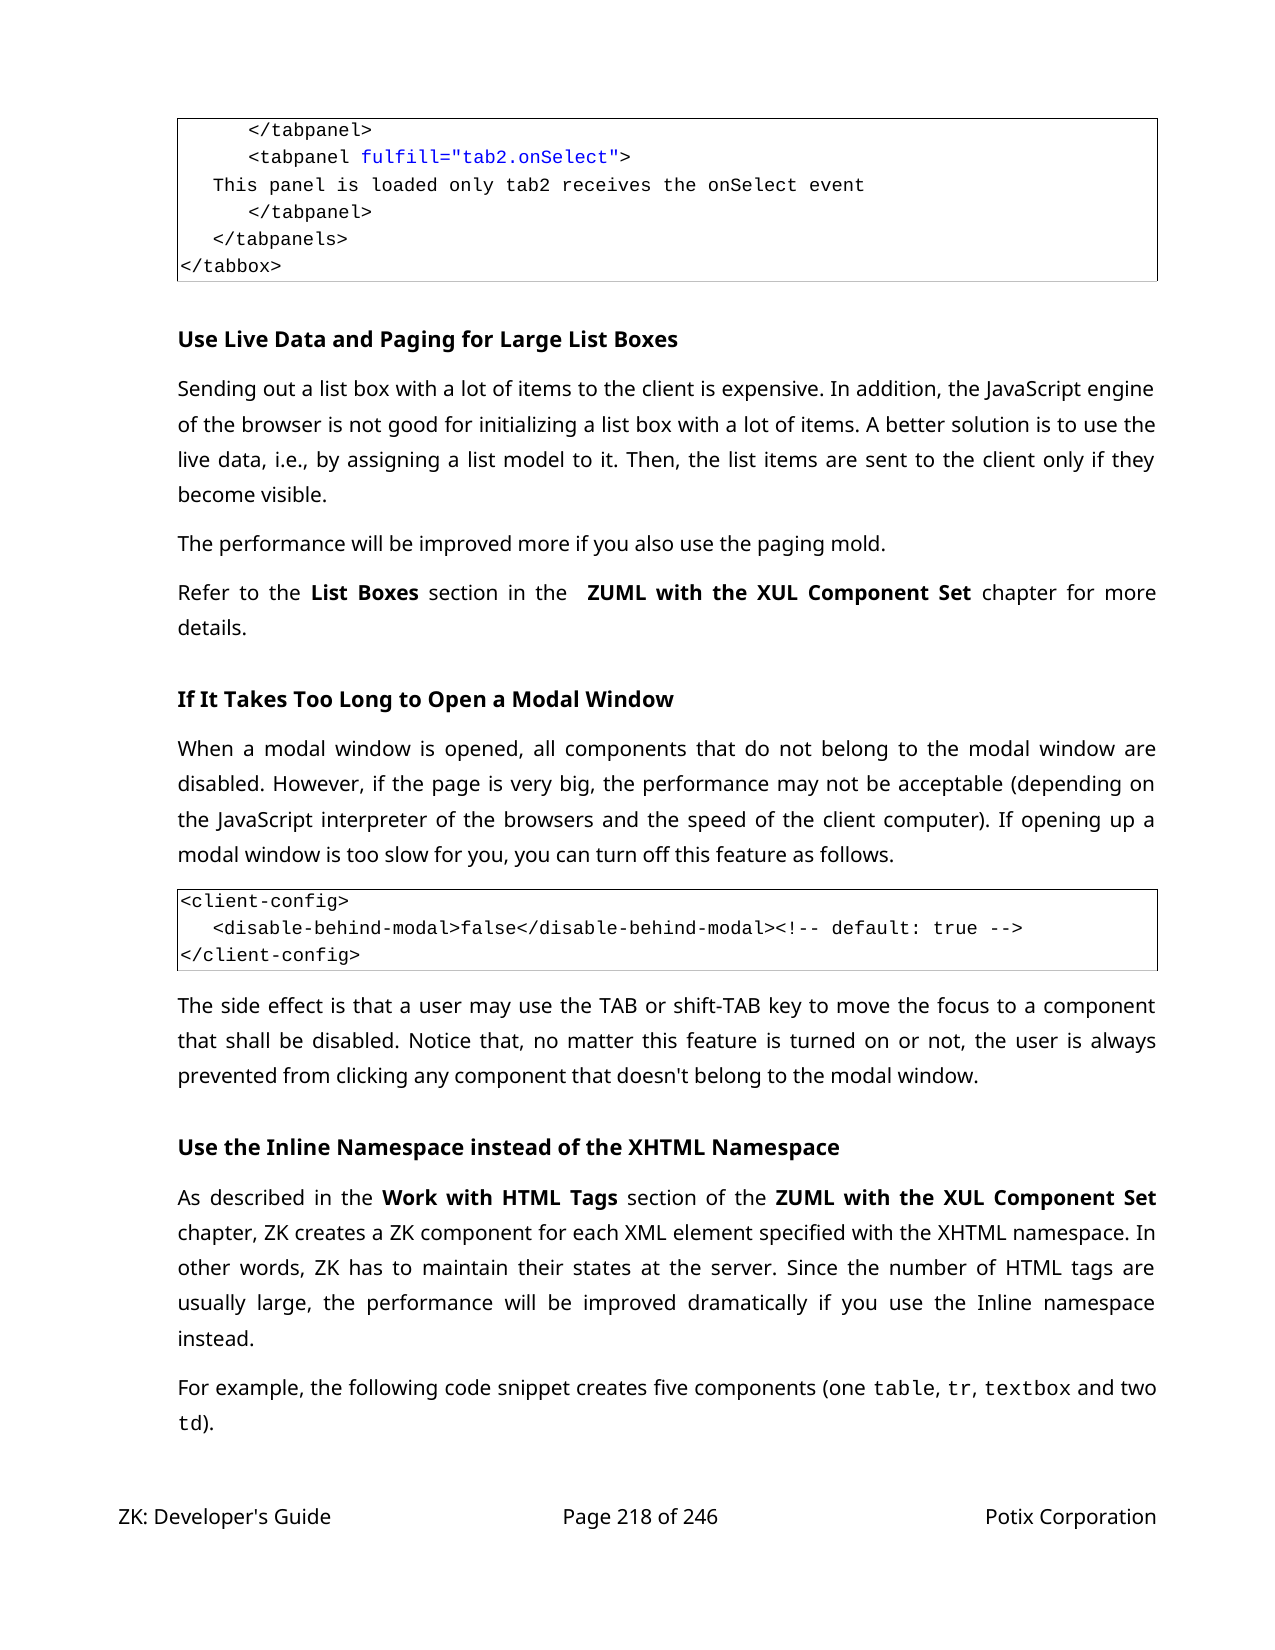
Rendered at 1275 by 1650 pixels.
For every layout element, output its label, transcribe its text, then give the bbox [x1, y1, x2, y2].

text <client-config> [178, 890, 1157, 913]
text The side effect is that a user may use the TAB or shift-TAB key to move the focus to a component that shall be disabled. Notice that, no matter this feature is turned on or not, the user is always prevented from clicking any component that doesn't belong to the modal window. [177, 991, 1157, 1090]
text </tabbox> [178, 254, 1157, 281]
text </tabpanel> [178, 119, 1157, 142]
text <disable-behind-modal>false</disable-behind-modal><!-- default: true --> [178, 916, 1157, 940]
subtitle Use the Inline Namespace instead of the XHTML Namespace [177, 1132, 1157, 1162]
text Sending out a list box with a lot of items to the client is expensive. In addition, the JavaScript engine of the browser is not good for initializing a list box with a lot of items. A better solution is to use the live data, i.e., by assigning a list model to it. Then, the list items are sent to the client only if they become visible. [177, 374, 1157, 508]
text </client-config> [178, 943, 1157, 970]
subtitle If It Takes Too Long to Open a Modal Window [177, 684, 1157, 714]
text </tabpanel> [178, 200, 1157, 224]
text The performance will be improved more if you also use the paging mold. [177, 529, 1157, 557]
text When a modal window is opened, all components that do not belong to the modal window are disabled. However, if the page is very big, the performance may not be acceptable (depending on the JavaScript interpreter of the browsers and the speed of the client computer). If opening up a modal window is too slow for you, you can turn off this feature as follows. [177, 734, 1157, 868]
text As described in the Work with HTML Tags section of the ZUML with the XUL Component Set chapter, ZK creates a ZK component for each XML element specified with the XHTML namespace. In other words, ZK has to maintain their states at the server. Since the number of HTML tags are usually large, the performance will be improved dramatically if you use the Inline namespace instead. [177, 1183, 1157, 1352]
subtitle Use Live Data and Paging for Large List Boxes [177, 324, 1157, 354]
text Refer to the List Boxes section in the ZUML with the XUL Component Set chapter for more details. [177, 578, 1157, 641]
text </tabpanels> [178, 227, 1157, 251]
text <tabpanel fulfill="tab2.onSelect"> [178, 145, 1157, 169]
text This panel is loaded only tab2 receives the onSelect event [178, 172, 1157, 197]
text For example, the following code snippet creates five components (one table, tr, textbox and two td). [177, 1373, 1157, 1437]
